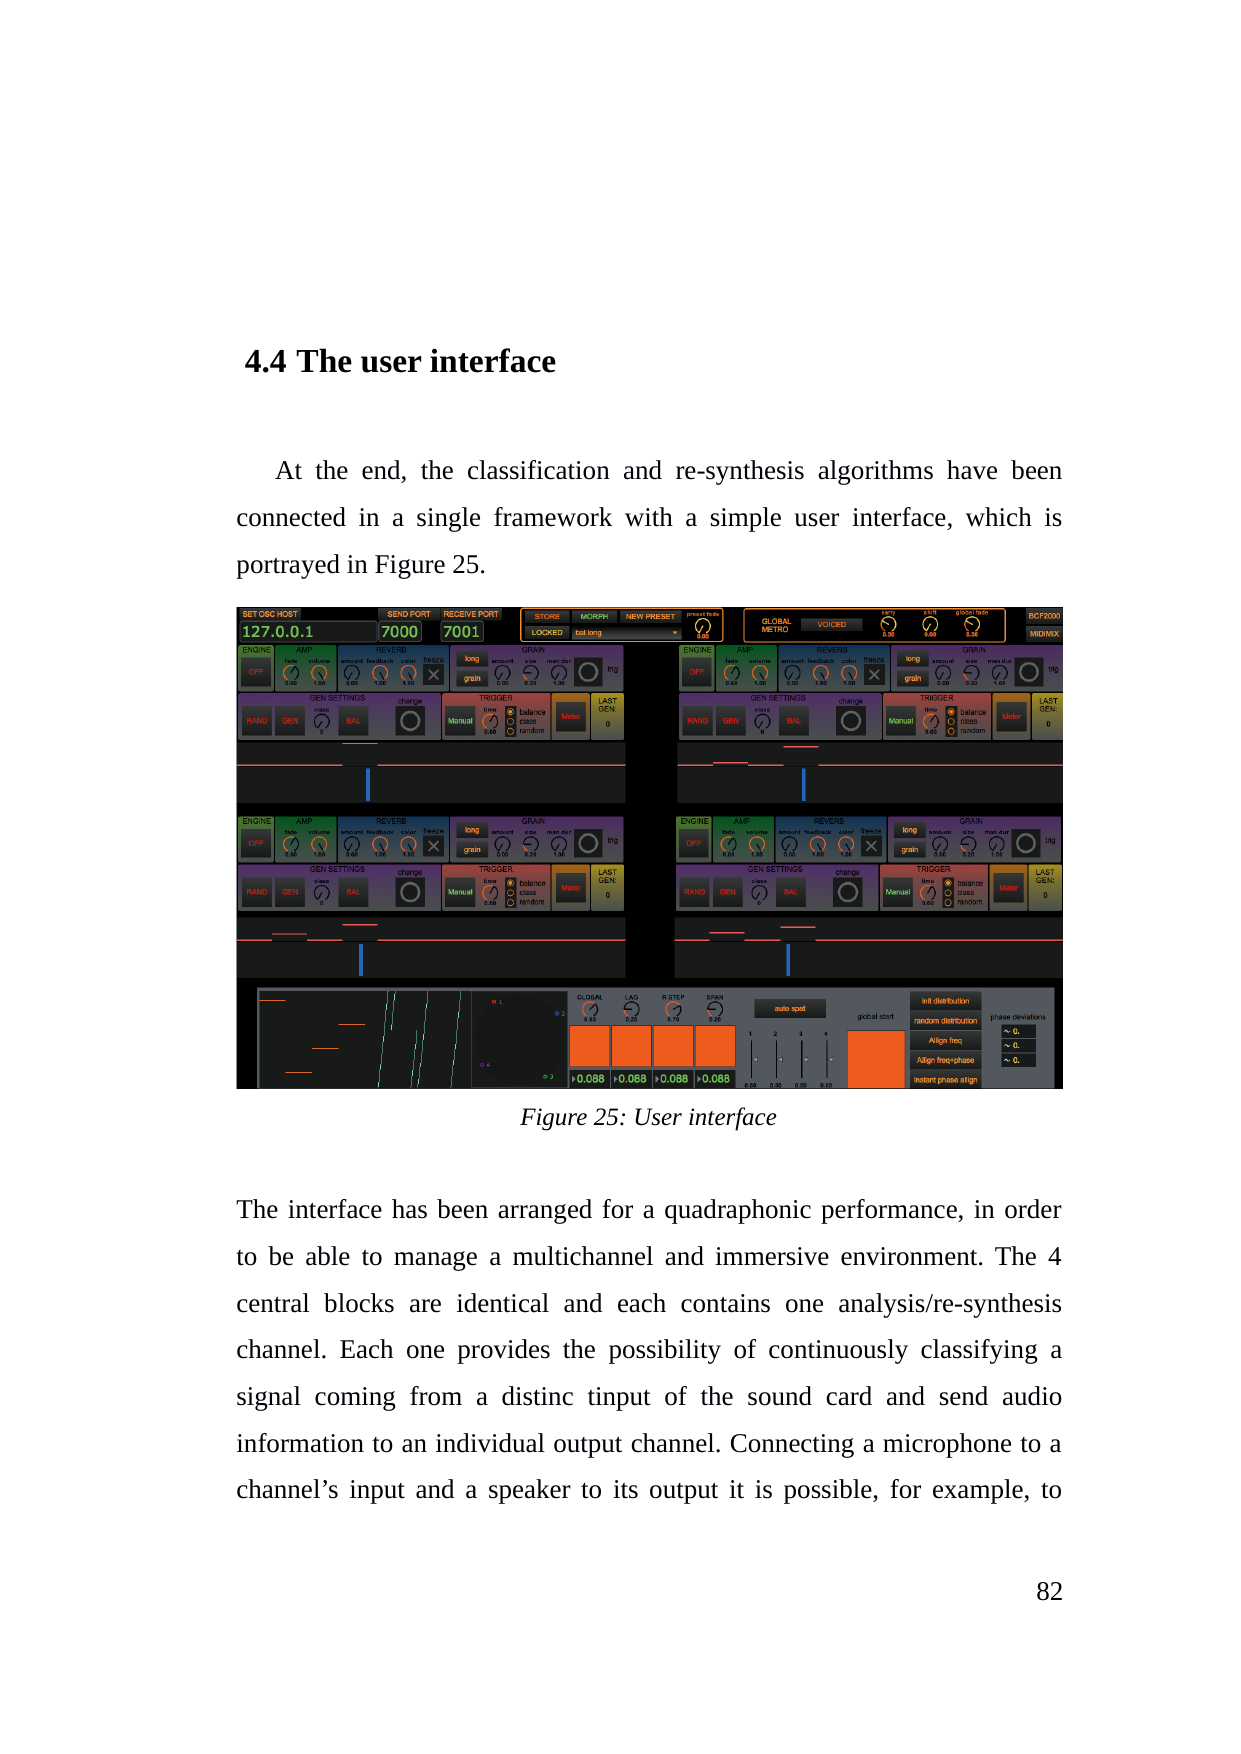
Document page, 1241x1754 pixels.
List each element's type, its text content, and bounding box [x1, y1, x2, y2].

text The interface has been arranged for a quadraphonic performance, in order to be able to manage a multichannel and immersive environment. The 4 central blocks are identical and each contains one analysis/re-synthesis channel. Each one provides the possibility of continuously classifying a signal coming from a distinc tinput of the sound card and send audio information to an individual output channel. Connecting a microphone to a channel’s input and a speaker to its output it is possible, for example, to [236, 1193, 1063, 1504]
text Figure 25: User interface [236, 1089, 1063, 1131]
subtitle The user interface [236, 341, 1063, 379]
text At the end, the classification and re-synthesis algorithms have been connected in a single framework with a simple user interface, which is portrayed in Figure 25. [236, 454, 1063, 579]
picture [236, 607, 1063, 1089]
